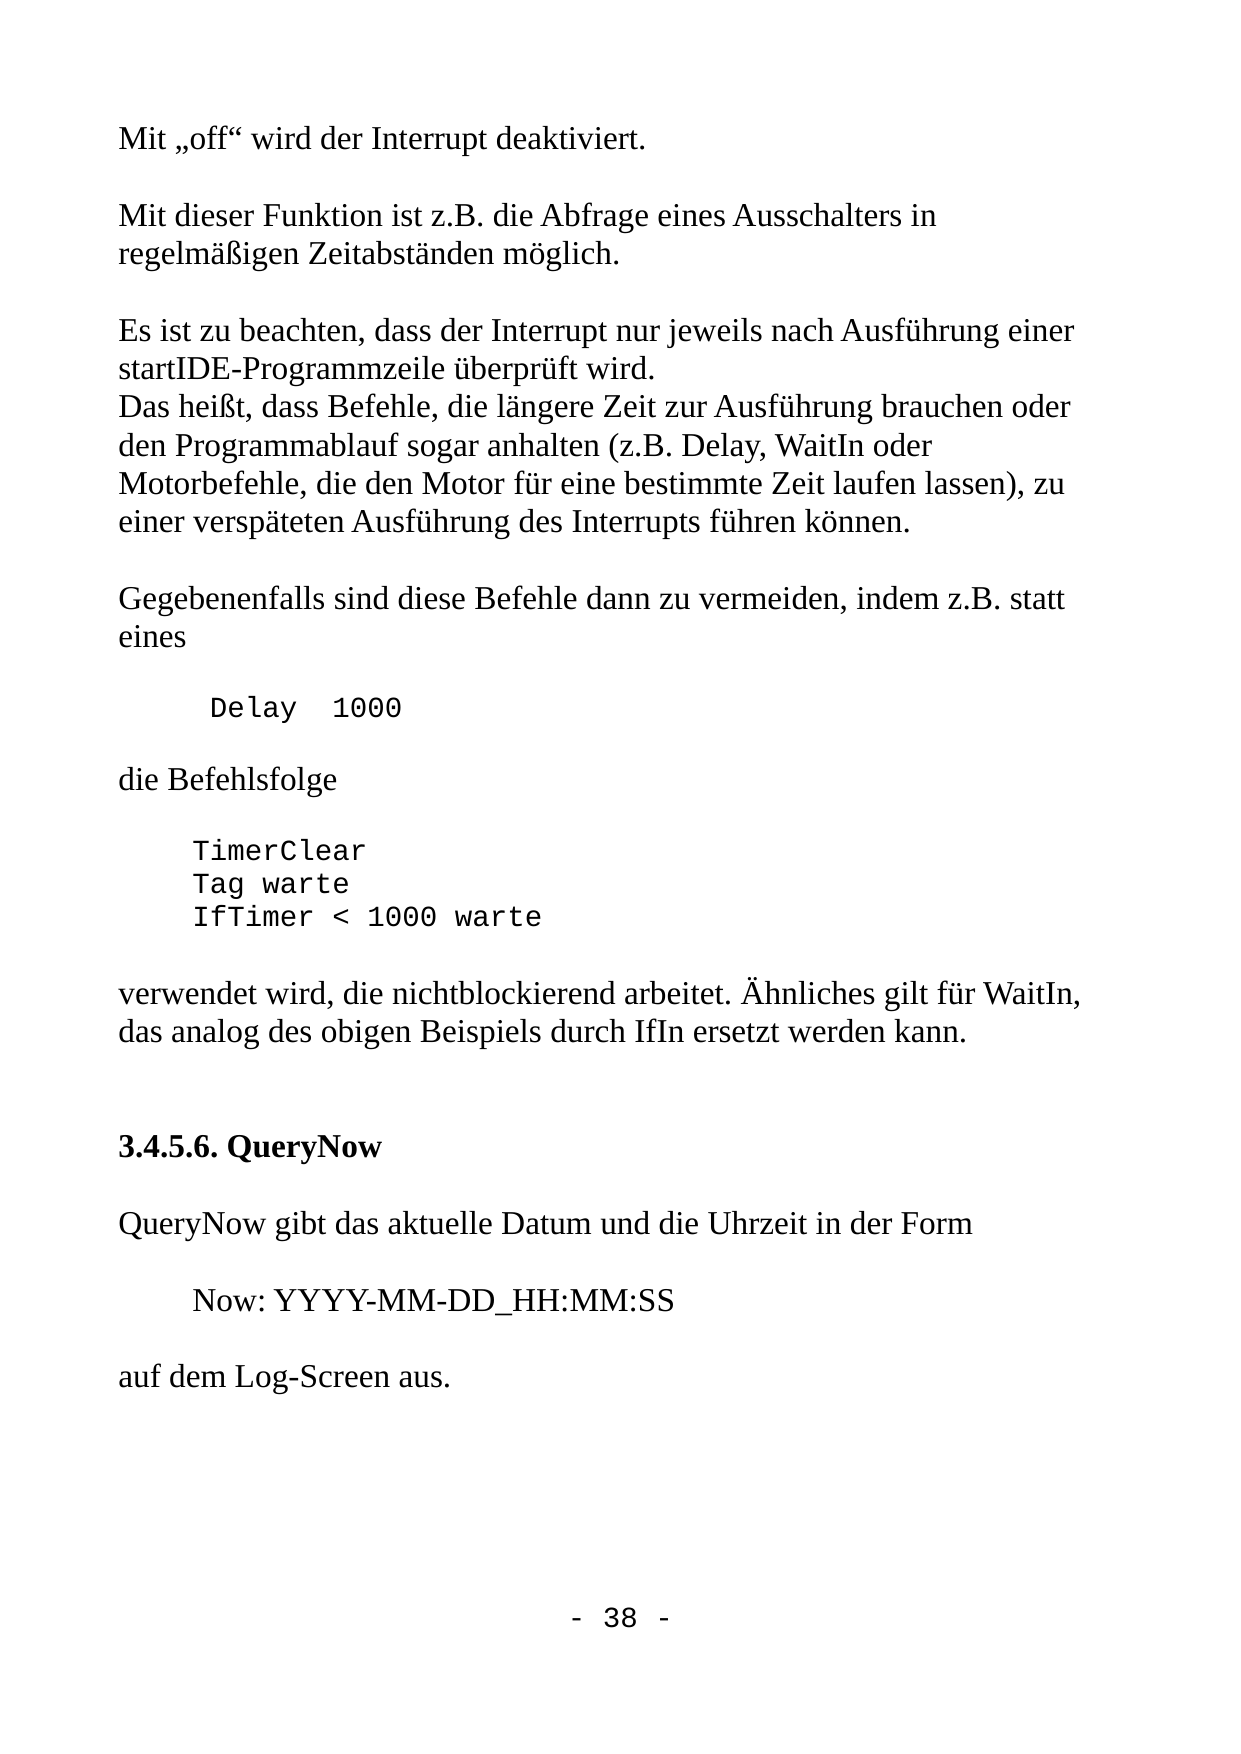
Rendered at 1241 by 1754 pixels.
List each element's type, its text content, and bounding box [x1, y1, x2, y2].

text Es ist zu beachten, dass der Interrupt nur jeweils nach Ausführung einer startIDE-Programmzeile überprüft wird. [118, 310, 1122, 386]
text die Befehlsfolge [118, 759, 1122, 797]
text Gegebenenfalls sind diese Befehle dann zu vermeiden, indem z.B. statt eines [118, 578, 1122, 655]
text Mit „off“ wird der Interrupt deaktiviert. [118, 118, 1122, 156]
text TimerClear [118, 836, 1122, 869]
text Das heißt, dass Befehle, die längere Zeit zur Ausführung brauchen oder den Programmablauf sogar anhalten (z.B. Delay, WaitIn oder Motorbefehle, die den Motor für eine bestimmte Zeit laufen lassen), zu einer verspäteten Ausführung des Interrupts führen können. [118, 386, 1122, 540]
text Now: YYYY-MM-DD_HH:MM:SS [118, 1280, 1122, 1318]
text verwendet wird, die nichtblockierend arbeitet. Ähnliches gilt für WaitIn, das analog des obigen Beispiels durch IfIn ersetzt werden kann. [118, 973, 1122, 1050]
text Tag warte [118, 869, 1122, 902]
text auf dem Log-Screen aus. [118, 1357, 1122, 1395]
text Delay 1000 [118, 693, 1122, 726]
text QueryNow gibt das aktuelle Datum und die Uhrzeit in der Form [118, 1203, 1122, 1242]
text IfTimer < 1000 warte [118, 902, 1122, 935]
text 3.4.5.6. QueryNow [118, 1127, 1122, 1165]
text Mit dieser Funktion ist z.B. die Abfrage eines Ausschalters in regelmäßigen Zeitabständen möglich. [118, 195, 1122, 271]
